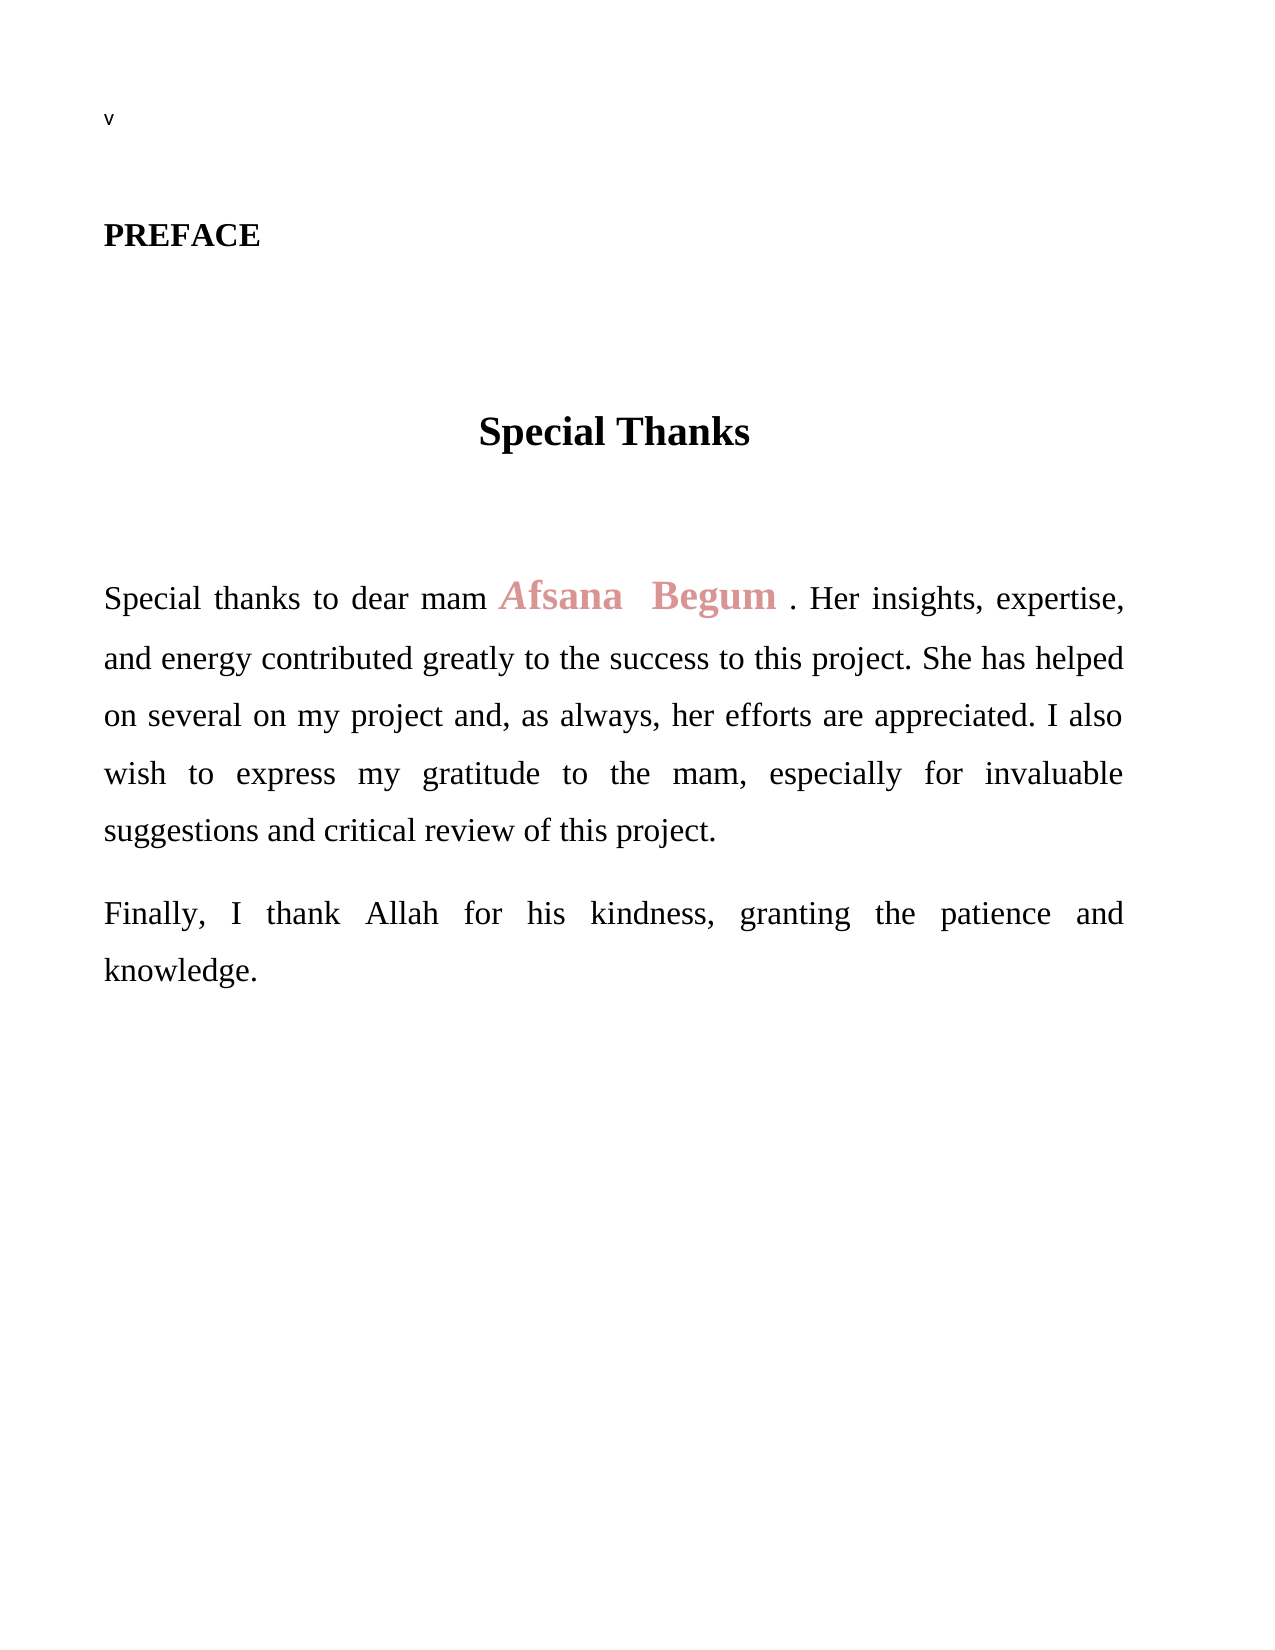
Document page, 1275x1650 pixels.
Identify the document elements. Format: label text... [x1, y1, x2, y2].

text Special Thanks [103, 406, 1125, 454]
text PREFACE [103, 215, 1125, 253]
text Special thanks to dear mam Afsana Begum . Her insights, expertise, and energy contributed greatly to the success to this project. She has helped on several on my project and, as always, her efforts are appreciated. I also wish to express my gratitude to the mam, especially for invaluable suggestions and critical review of this project. [103, 571, 1125, 849]
text Finally, I thank Allah for his kindness, granting the patience and knowledge. [103, 893, 1125, 989]
